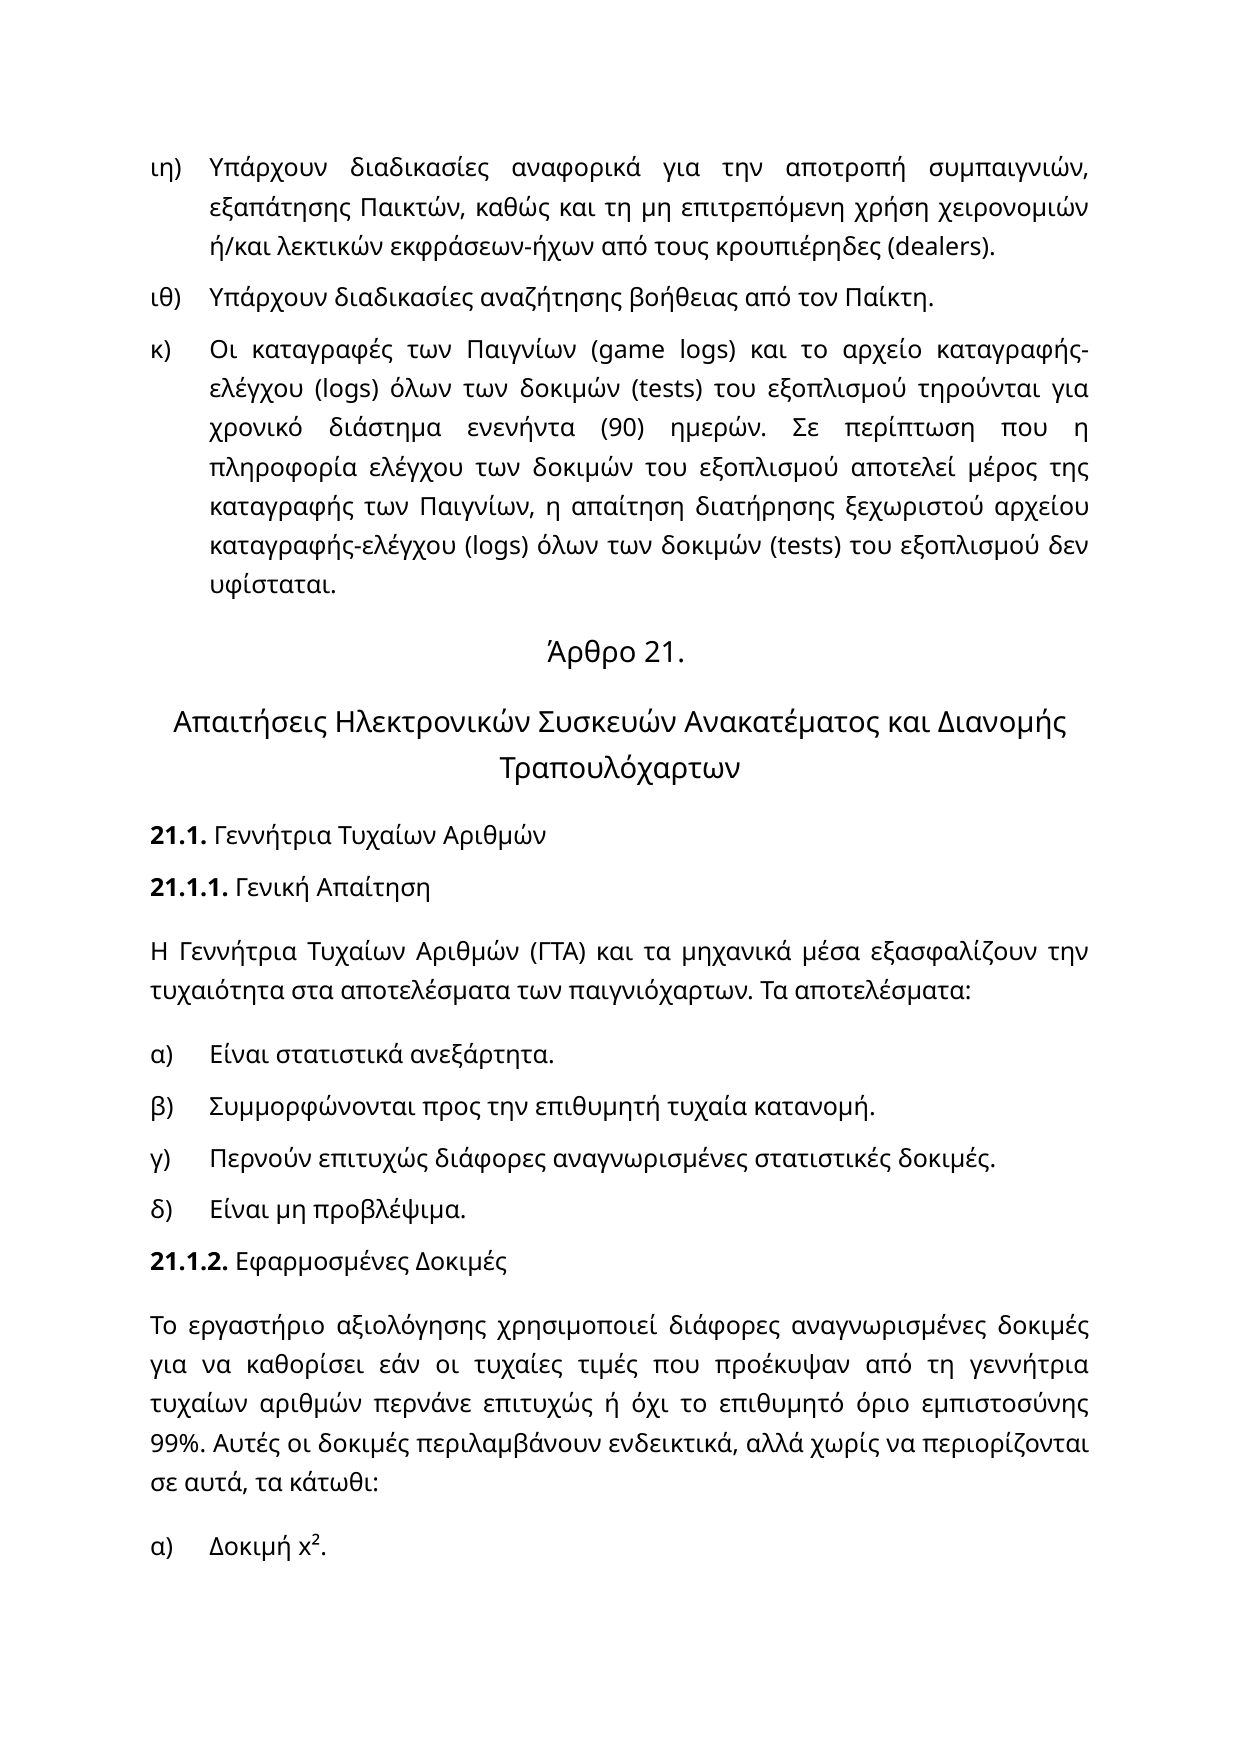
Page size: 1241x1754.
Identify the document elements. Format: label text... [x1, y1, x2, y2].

text Το εργαστήριο αξιολόγησης χρησιμοποιεί διάφορες αναγνωρισμένες δοκιμές για να καθορίσει εάν οι τυχαίες τιμές που προέκυψαν από τη γεννήτρια τυχαίων αριθμών περνάνε επιτυχώς ή όχι το επιθυμητό όριο εμπιστοσύνης 99%. Αυτές οι δοκιμές περιλαμβάνουν ενδεικτικά, αλλά χωρίς να περιορίζονται σε αυτά, τα κάτωθι: [150, 1308, 1090, 1498]
list ιη) Υπάρχουν διαδικασίες αναφορικά για την αποτροπή συμπαιγνιών, εξαπάτησης Παικτών, καθώς και τη μη επιτρεπόμενη χρήση χειρονομιών ή/και λεκτικών εκφράσεων-ήχων από τους κρουπιέρηδες (dealers). [150, 150, 1090, 262]
text 21.1. Γεννήτρια Τυχαίων Αριθμών [150, 818, 1090, 852]
text Η Γεννήτρια Τυχαίων Αριθμών (ΓΤΑ) και τα μηχανικά μέσα εξασφαλίζουν την τυχαιότητα στα αποτελέσματα των παιγνιόχαρτων. Τα αποτελέσματα: [150, 933, 1090, 1007]
list κ) Οι καταγραφές των Παιγνίων (game logs) και το αρχείο καταγραφής-ελέγχου (logs) όλων των δοκιμών (tests) του εξοπλισμού τηρούνται για χρονικό διάστημα ενενήντα (90) ημερών. Σε περίπτωση που η πληροφορία ελέγχου των δοκιμών του εξοπλισμού αποτελεί μέρος της καταγραφής των Παιγνίων, η απαίτηση διατήρησης ξεχωριστού αρχείου καταγραφής-ελέγχου (logs) όλων των δοκιμών (tests) του εξοπλισμού δεν υφίσταται. [150, 332, 1090, 601]
list ιθ) Υπάρχουν διαδικασίες αναζήτησης βοήθειας από τον Παίκτη. [150, 280, 1090, 314]
list α) Δοκιμή x². [150, 1528, 1090, 1563]
text 21.1.1. Γενική Απαίτηση [150, 869, 1090, 903]
list β) Συμμορφώνονται προς την επιθυμητή τυχαία κατανομή. [150, 1088, 1090, 1123]
subtitle Απαιτήσεις Ηλεκτρονικών Συσκευών Ανακατέματος και Διανομής Τραπουλόχαρτων [150, 701, 1090, 787]
list δ) Είναι μη προβλέψιμα. [150, 1192, 1090, 1226]
list α) Είναι στατιστικά ανεξάρτητα. [150, 1037, 1090, 1071]
text 21.1.2. Εφαρμοσμένες Δοκιμές [150, 1243, 1090, 1278]
subtitle Άρθρο 21. [150, 631, 1090, 671]
list γ) Περνούν επιτυχώς διάφορες αναγνωρισμένες στατιστικές δοκιμές. [150, 1140, 1090, 1174]
